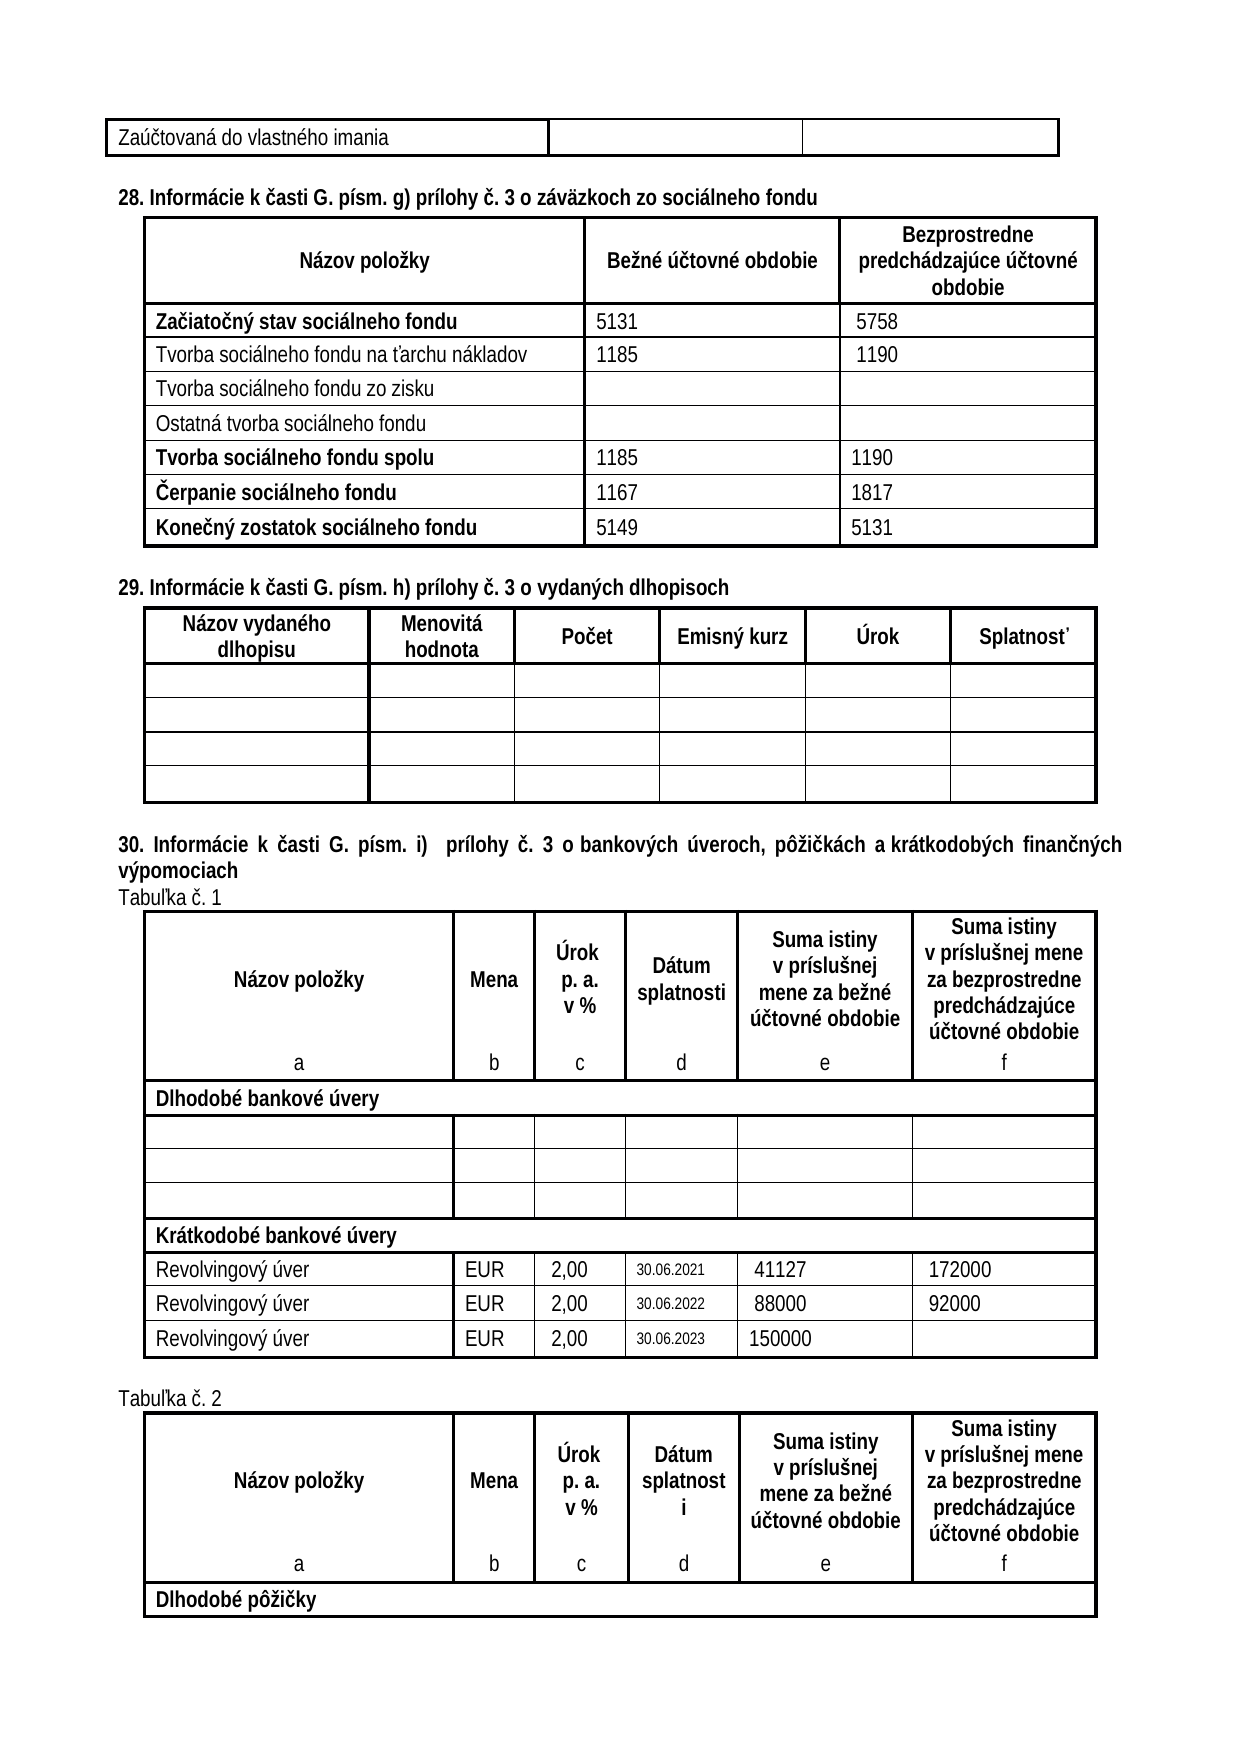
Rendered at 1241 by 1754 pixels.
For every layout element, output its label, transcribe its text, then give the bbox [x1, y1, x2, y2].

table_cell 2,00 [535, 1321, 625, 1356]
table_header Mena [455, 1415, 533, 1546]
text Tabuľka č. 1 [118, 883, 1122, 910]
table_cell 1167 [586, 475, 839, 508]
table_header Menovitá hodnota [371, 610, 513, 662]
table_header Úrok p. a. v % [536, 913, 624, 1045]
table_cell Konečný zostatok sociálneho fondu [146, 509, 583, 544]
table_cell EUR [455, 1254, 534, 1285]
table_cell [913, 1321, 1094, 1356]
table_cell [806, 698, 950, 731]
table_cell [371, 665, 514, 697]
table_header Emisný kurz [661, 610, 804, 662]
table_cell [626, 1149, 737, 1182]
table_cell Revolvingový úver [146, 1321, 452, 1356]
table_cell Čerpanie sociálneho fondu [146, 475, 583, 508]
table_cell [951, 766, 1094, 801]
table_header Suma istiny v príslušnej mene za bezprostredne predchádzajúce účtovné obdobie [914, 1415, 1094, 1546]
table_cell f [914, 1045, 1094, 1079]
table_cell Tvorba sociálneho fondu na ťarchu nákladov [146, 338, 583, 371]
table_cell [806, 766, 950, 801]
table_header Dátum splatnosti [630, 1415, 738, 1546]
table_cell [913, 1117, 1094, 1148]
table_cell [146, 766, 367, 801]
table_cell 150000 [738, 1321, 912, 1356]
table_cell 1185 [586, 338, 839, 371]
table_header Úrok [807, 610, 949, 662]
table_cell 1817 [841, 475, 1094, 508]
table_header Názov položky [146, 913, 452, 1045]
table_cell 172000 [913, 1254, 1094, 1285]
table_cell e [741, 1546, 911, 1581]
table_cell [806, 733, 950, 765]
table_cell [913, 1149, 1094, 1182]
table_cell 30.06.2023 [626, 1321, 737, 1356]
table_cell [455, 1149, 534, 1182]
table_cell [550, 120, 802, 154]
table_cell [146, 733, 367, 765]
table_cell 5758 [841, 305, 1094, 336]
table_cell [515, 766, 659, 801]
table_cell [146, 1149, 452, 1182]
table_header Suma istiny v príslušnej mene za bežné účtovné obdobie [739, 913, 911, 1045]
text 28. Informácie k časti G. písm. g) prílohy č. 3 o záväzkoch zo sociálneho fondu [118, 183, 1122, 210]
table_cell [841, 372, 1094, 405]
table_cell [146, 1183, 452, 1217]
table_cell b [455, 1045, 533, 1079]
table_cell [626, 1117, 737, 1148]
table_cell Krátkodobé bankové úvery [146, 1220, 1094, 1251]
table_cell [660, 733, 805, 765]
table_cell 2,00 [535, 1254, 625, 1285]
table_cell d [627, 1045, 736, 1079]
table_cell [535, 1149, 625, 1182]
table_cell [660, 665, 805, 697]
table_cell [586, 406, 839, 439]
table_cell [738, 1183, 912, 1217]
table_cell Tvorba sociálneho fondu spolu [146, 441, 583, 474]
table_cell Ostatná tvorba sociálneho fondu [146, 406, 583, 439]
table_cell [951, 665, 1094, 697]
table_cell [535, 1183, 625, 1217]
text 29. Informácie k časti G. písm. h) prílohy č. 3 o vydaných dlhopisoch [118, 574, 1122, 600]
table_cell [515, 733, 659, 765]
table_cell [515, 665, 659, 697]
table_header Bezprostredne predchádzajúce účtovné obdobie [841, 219, 1094, 302]
table_cell Začiatočný stav sociálneho fondu [146, 305, 583, 336]
table_header Bežné účtovné obdobie [586, 219, 838, 302]
table_header Splatnosť [952, 610, 1094, 662]
table_cell [806, 665, 950, 697]
table_cell 5131 [841, 509, 1094, 544]
table_cell 5149 [586, 509, 839, 544]
table_cell 1190 [841, 338, 1094, 371]
table_cell [515, 698, 659, 731]
table_header Dátum splatnosti [627, 913, 736, 1045]
table_header Úrok p. a. v % [536, 1415, 627, 1546]
table_cell 2,00 [535, 1286, 625, 1320]
table_header Názov položky [146, 219, 583, 302]
table_cell [371, 766, 514, 801]
table_cell 88000 [738, 1286, 912, 1320]
table_cell [455, 1183, 534, 1217]
table_cell Zaúčtovaná do vlastného imania [108, 121, 547, 154]
table_cell c [536, 1546, 627, 1581]
table_cell e [739, 1045, 911, 1079]
table_cell [841, 406, 1094, 439]
table_cell Tvorba sociálneho fondu zo zisku [146, 372, 583, 405]
table_cell b [455, 1546, 533, 1581]
table_cell 1190 [841, 441, 1094, 474]
table_cell f [914, 1546, 1094, 1581]
table_cell [803, 120, 1057, 154]
table_cell [146, 665, 367, 697]
table_cell [455, 1117, 534, 1148]
table_cell [660, 766, 805, 801]
table_cell 1185 [586, 441, 839, 474]
table_cell Revolvingový úver [146, 1254, 452, 1285]
table_cell [371, 698, 514, 731]
table_cell c [536, 1045, 624, 1079]
table_cell 41127 [738, 1254, 912, 1285]
table_header Názov vydaného dlhopisu [146, 610, 367, 662]
table_cell 30.06.2021 [626, 1254, 737, 1285]
table_cell [146, 1117, 452, 1148]
table_cell Dlhodobé bankové úvery [146, 1082, 1094, 1113]
table_header Mena [455, 913, 533, 1045]
table_cell [660, 698, 805, 731]
table_cell [586, 372, 839, 405]
table_cell Dlhodobé pôžičky [146, 1584, 1094, 1615]
table_cell [371, 733, 514, 765]
table_cell EUR [455, 1286, 534, 1320]
table_cell [146, 698, 367, 731]
table_cell a [146, 1546, 452, 1581]
table_cell [738, 1117, 912, 1148]
table_cell [913, 1183, 1094, 1217]
table_header Suma istiny v príslušnej mene za bezprostredne predchádzajúce účtovné obdobie [914, 913, 1094, 1045]
table_cell [738, 1149, 912, 1182]
table_header Názov položky [146, 1415, 452, 1546]
table_cell [951, 733, 1094, 765]
table_cell [535, 1117, 625, 1148]
text Tabuľka č. 2 [118, 1385, 1122, 1411]
table_cell 92000 [913, 1286, 1094, 1320]
table_header Počet [516, 610, 658, 662]
table_cell Revolvingový úver [146, 1286, 452, 1320]
table_cell 5131 [586, 305, 839, 336]
table_cell 30.06.2022 [626, 1286, 737, 1320]
table_cell [951, 698, 1094, 731]
table_cell d [630, 1546, 738, 1581]
table_cell [626, 1183, 737, 1217]
text 30. Informácie k časti G. písm. i) prílohy č. 3 o bankových úveroch, pôžičkách a krátkodobých finančných výpomociach [118, 831, 1122, 883]
table_cell EUR [455, 1321, 534, 1356]
table_header Suma istiny v príslušnej mene za bežné účtovné obdobie [741, 1415, 911, 1546]
table_cell a [146, 1045, 452, 1079]
